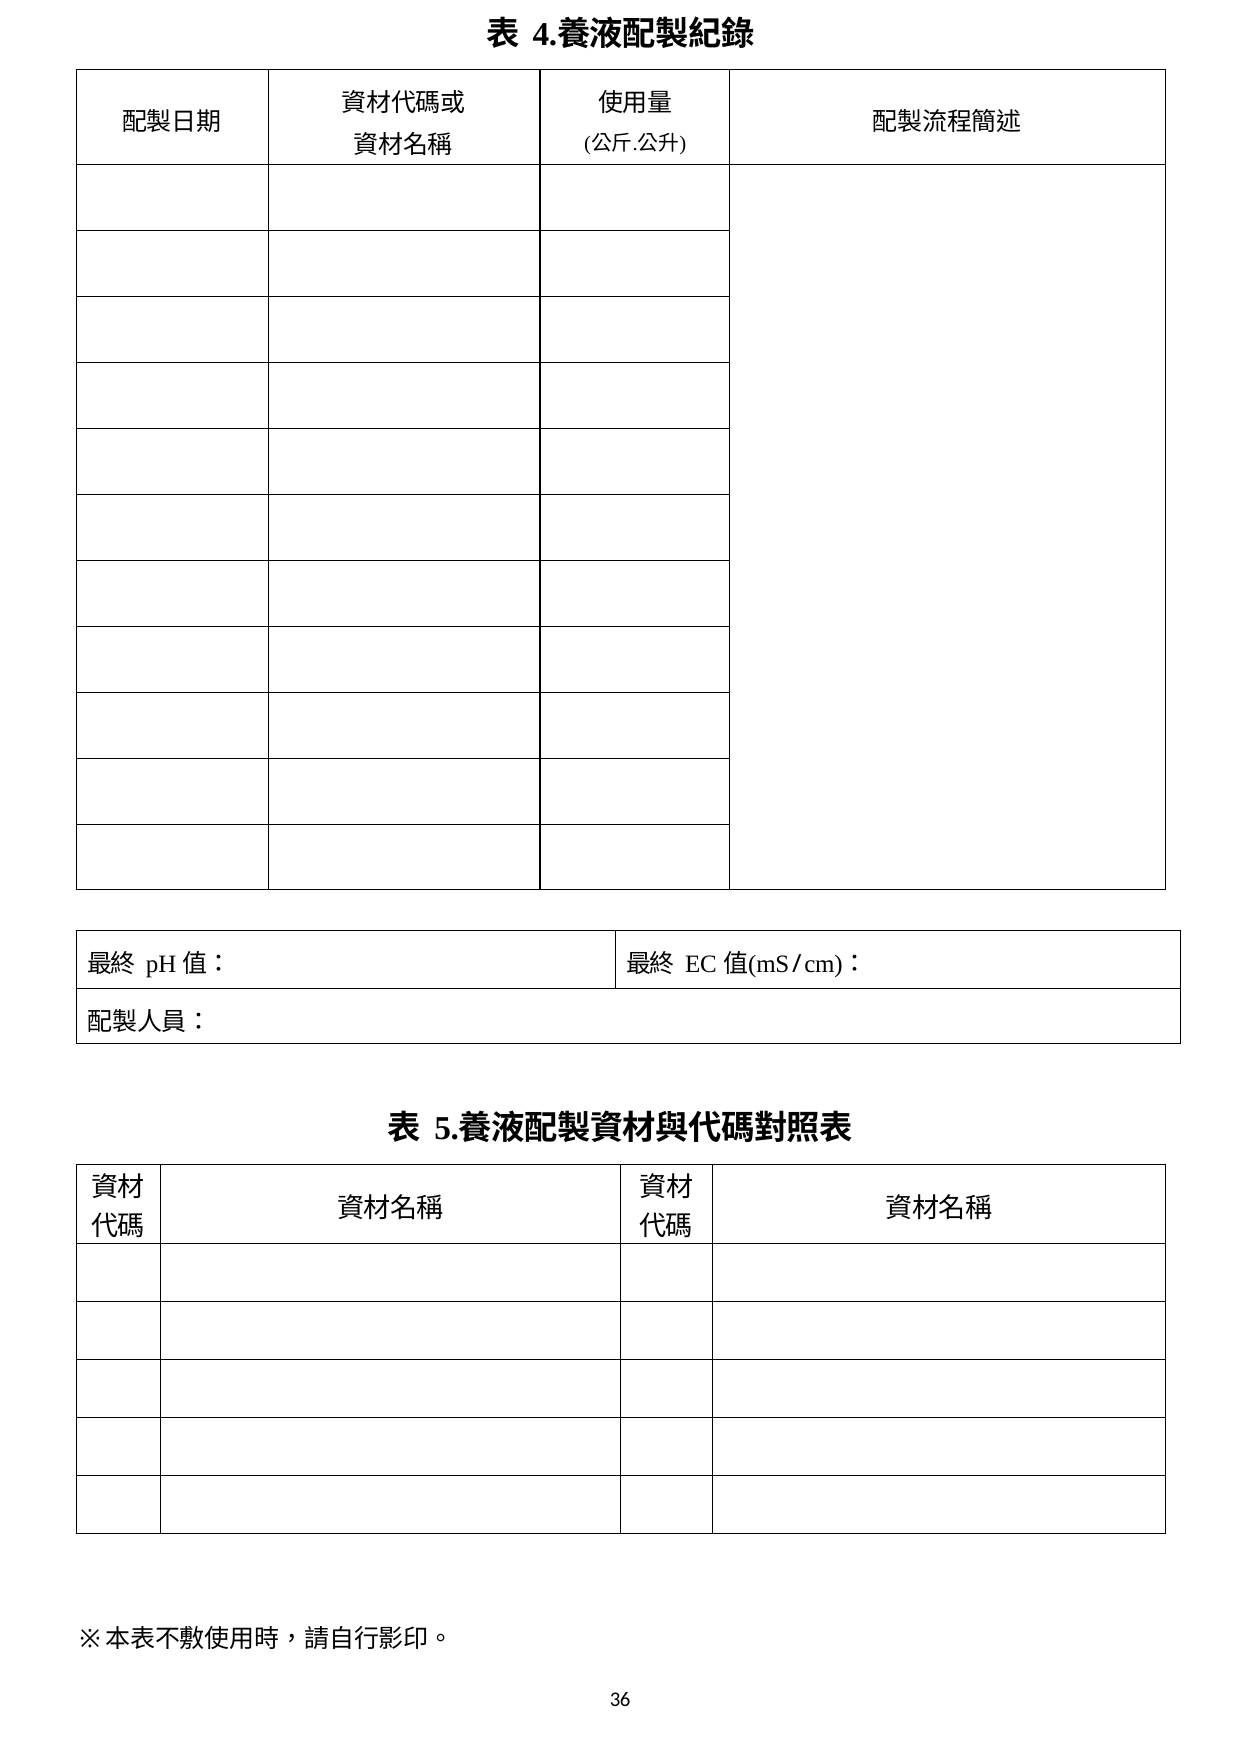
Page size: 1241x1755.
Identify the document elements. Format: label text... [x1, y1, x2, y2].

table_cell [77, 429, 268, 494]
table_cell [269, 297, 539, 362]
table_cell [541, 627, 729, 692]
table_cell [77, 495, 268, 560]
table_cell [269, 693, 539, 757]
table_cell [77, 759, 268, 823]
table_cell [77, 231, 268, 296]
table_header 資材代碼 [621, 1165, 712, 1243]
table_cell [269, 759, 539, 823]
table_cell [269, 231, 539, 296]
table_cell [541, 693, 729, 757]
table_cell [77, 627, 268, 692]
table_cell [161, 1244, 620, 1301]
table_cell [77, 1244, 160, 1301]
table_cell [541, 363, 729, 428]
table_cell [269, 561, 539, 626]
table_cell [161, 1302, 620, 1359]
table_cell [730, 165, 1165, 889]
table_header 使用量 (公斤.公升) [541, 70, 729, 164]
table_cell [713, 1476, 1165, 1532]
table_cell [713, 1302, 1165, 1359]
table_cell [77, 1476, 160, 1532]
table_cell [621, 1244, 712, 1301]
table_cell [541, 297, 729, 362]
table_cell [713, 1360, 1165, 1417]
table_cell [541, 561, 729, 626]
text 表 5.養液配製資材與代碼對照表 [48, 1101, 1193, 1149]
table_cell [77, 165, 268, 230]
table_cell [161, 1418, 620, 1474]
table_header 最終 EC 值(mS/cm)： [616, 931, 1180, 988]
table_header 最終 pH 值： [77, 931, 615, 988]
table_cell [541, 231, 729, 296]
table_cell [269, 363, 539, 428]
table_header 資材名稱 [161, 1165, 620, 1243]
table_cell [269, 627, 539, 692]
table_cell [269, 825, 539, 889]
table_cell [621, 1476, 712, 1532]
table_header 資材代碼 [77, 1165, 160, 1243]
table_cell [269, 495, 539, 560]
subtitle 表 4.養液配製紀錄 [48, 6, 1193, 54]
table_cell [77, 1360, 160, 1417]
table_cell [161, 1360, 620, 1417]
table_cell [621, 1418, 712, 1474]
table_cell [713, 1418, 1165, 1474]
table_header 配製日期 [77, 70, 268, 164]
table_cell 配製人員： [77, 989, 1180, 1043]
table_cell [621, 1302, 712, 1359]
table_cell [269, 165, 539, 230]
table_cell [161, 1476, 620, 1532]
table_cell [621, 1360, 712, 1417]
table_cell [77, 561, 268, 626]
table_cell [77, 693, 268, 757]
table_cell [541, 759, 729, 823]
table_cell [77, 363, 268, 428]
table_header 資材名稱 [713, 1165, 1165, 1243]
table_header 配製流程簡述 [730, 70, 1165, 164]
table_cell [77, 1418, 160, 1474]
table_cell [541, 165, 729, 230]
table_cell [541, 825, 729, 889]
table_cell [77, 1302, 160, 1359]
table_cell [541, 495, 729, 560]
table_cell [541, 429, 729, 494]
table_cell [77, 825, 268, 889]
table_cell [269, 429, 539, 494]
table_cell [713, 1244, 1165, 1301]
table_header 資材代碼或資材名稱 [269, 70, 539, 164]
table_cell [77, 297, 268, 362]
